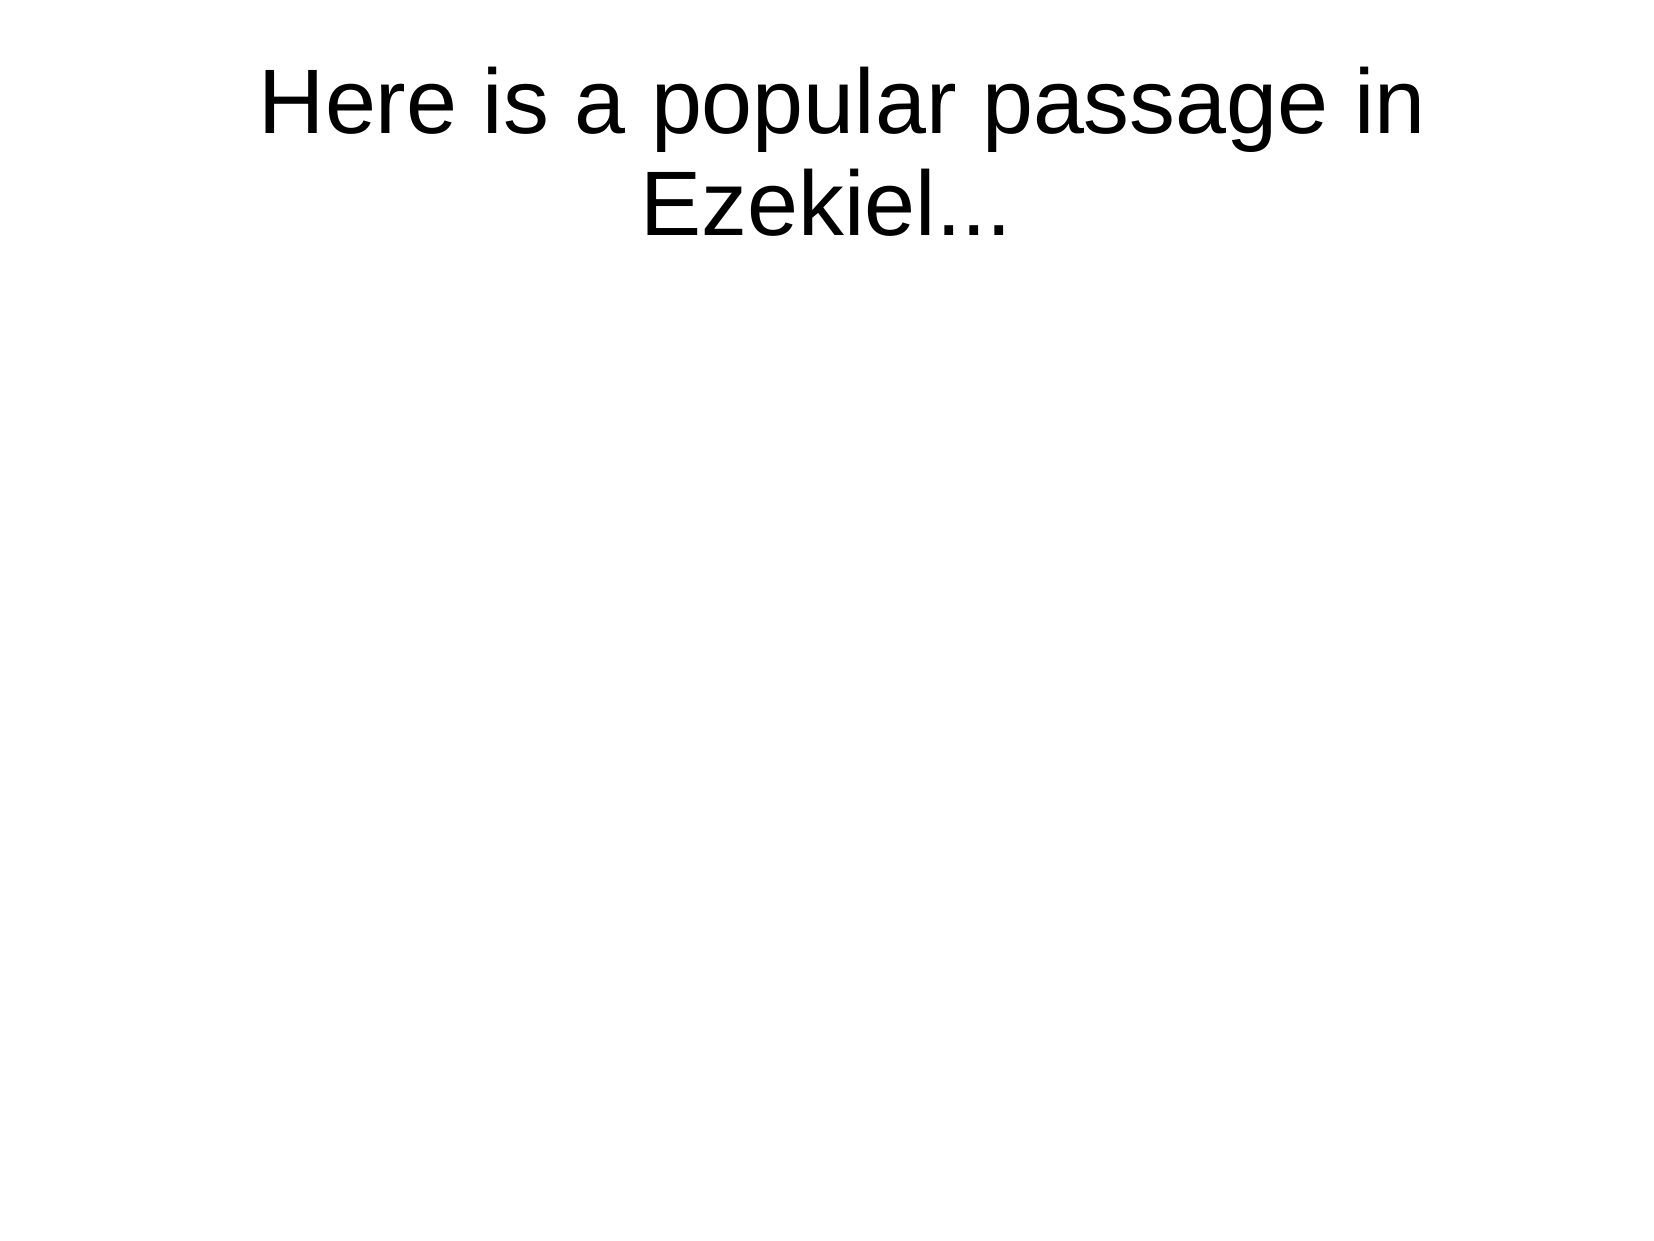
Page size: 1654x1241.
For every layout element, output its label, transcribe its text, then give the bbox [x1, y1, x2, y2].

title Here is a popular passage in Ezekiel... [82, 49, 1571, 257]
